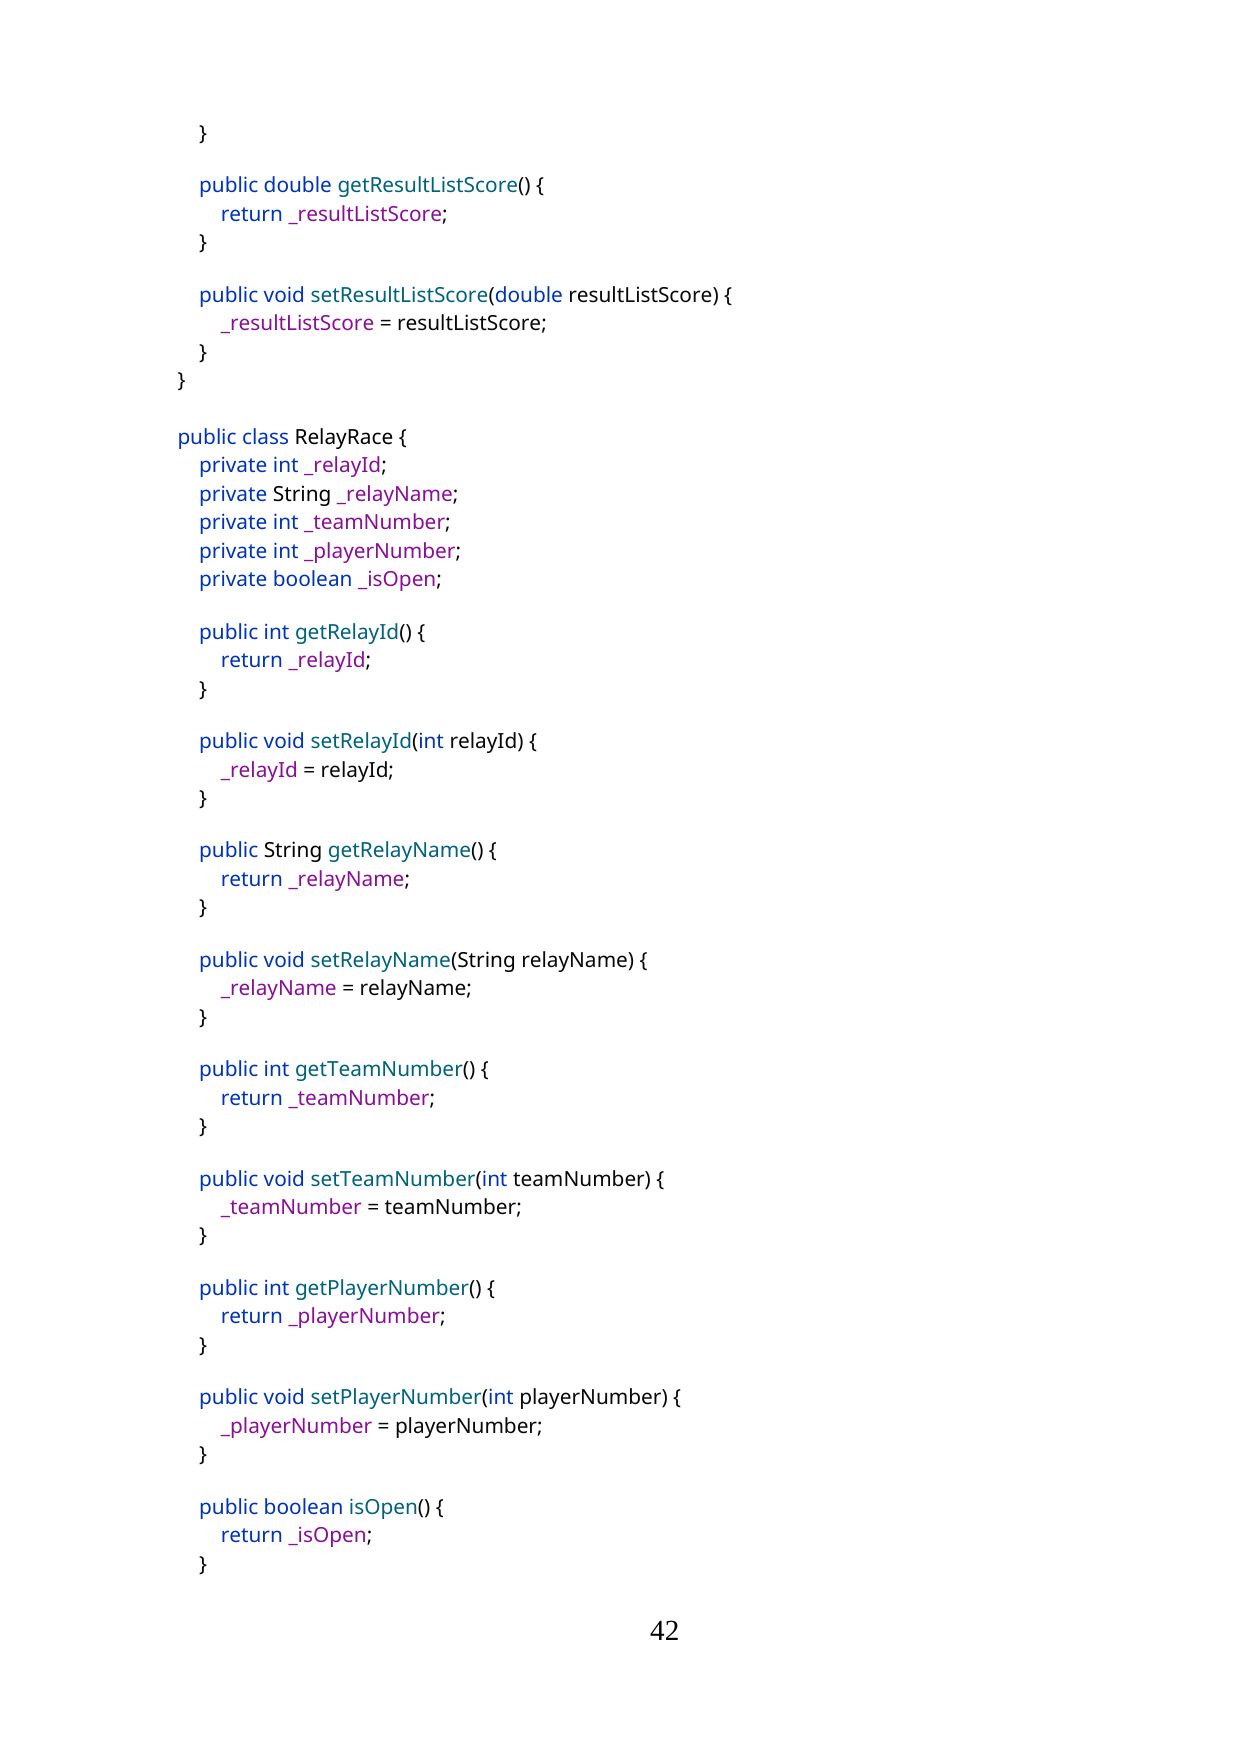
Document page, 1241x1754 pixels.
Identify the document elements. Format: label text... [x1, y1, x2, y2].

text public class RelayRace { private int _relayId; private String _relayName; private int _teamNumber; private int _playerNumber; private boolean _isOpen; public int getRelayId() { return _relayId; } public void setRelayId(int relayId) { _relayId = relayId; } public String getRelayName() { return _relayName; } public void setRelayName(String relayName) { _relayName = relayName; } public int getTeamNumber() { return _teamNumber; } public void setTeamNumber(int teamNumber) { _teamNumber = teamNumber; } public int getPlayerNumber() { return _playerNumber; } public void setPlayerNumber(int playerNumber) { _playerNumber = playerNumber; } public boolean isOpen() { return _isOpen; } [177, 422, 1152, 1601]
text } public double getResultListScore() { return _resultListScore; } public void setResultListScore(double resultListScore) { _resultListScore = resultListScore; } } [177, 118, 1152, 394]
